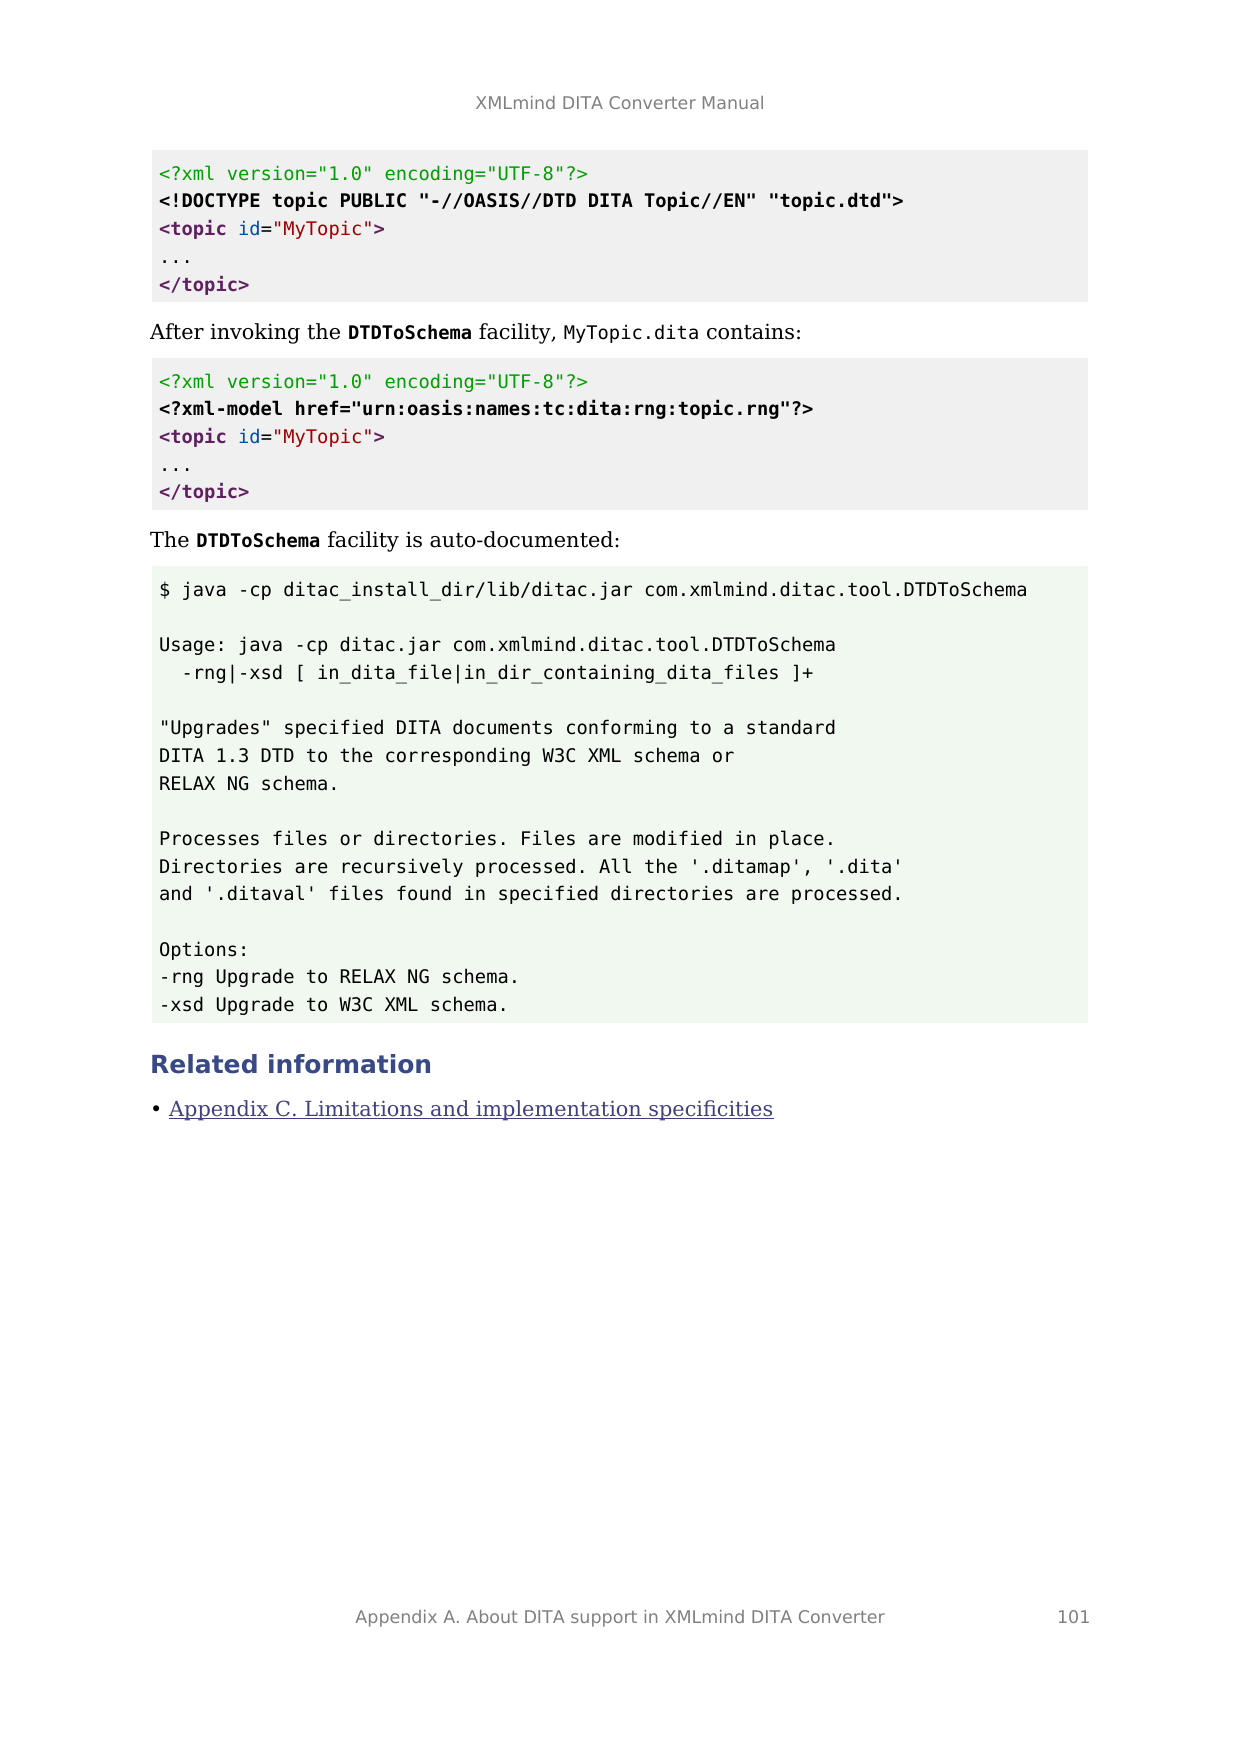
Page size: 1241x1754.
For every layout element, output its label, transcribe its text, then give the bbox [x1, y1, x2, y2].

text The DTDToSchema facility is auto-documented: [150, 524, 1090, 552]
text After invoking the DTDToSchema facility, MyTopic.dita contains: [150, 316, 1090, 344]
text <?xml version="1.0" encoding="UTF-8"?> <!DOCTYPE topic PUBLIC "-//OASIS//DTD DITA Topic//EN" "topic.dtd"> <topic id="MyTopic"> ... </topic> [152, 150, 1088, 302]
text <?xml version="1.0" encoding="UTF-8"?> <?xml-model href="urn:oasis:names:tc:dita:rng:topic.rng"?> <topic id="MyTopic"> ... </topic> [152, 358, 1088, 510]
text $ java -cp ditac_install_dir/lib/ditac.jar com.xmlmind.ditac.tool.DTDToSchema Usage: java -cp ditac.jar com.xmlmind.ditac.tool.DTDToSchema -rng|-xsd [ in_dita_file|in_dir_containing_dita_files ]+ "Upgrades" specified DITA documents conforming to a standard DITA 1.3 DTD to the corresponding W3C XML schema or RELAX NG schema. Processes files or directories. Files are modified in place. Directories are recursively processed. All the '.ditamap', '.dita' and '.ditaval' files found in specified directories are processed. Options: -rng Upgrade to RELAX NG schema. -xsd Upgrade to W3C XML schema. [152, 566, 1088, 1023]
text Related information [150, 1051, 1090, 1080]
text • Appendix C. Limitations and implementation specificities [150, 1093, 1090, 1121]
